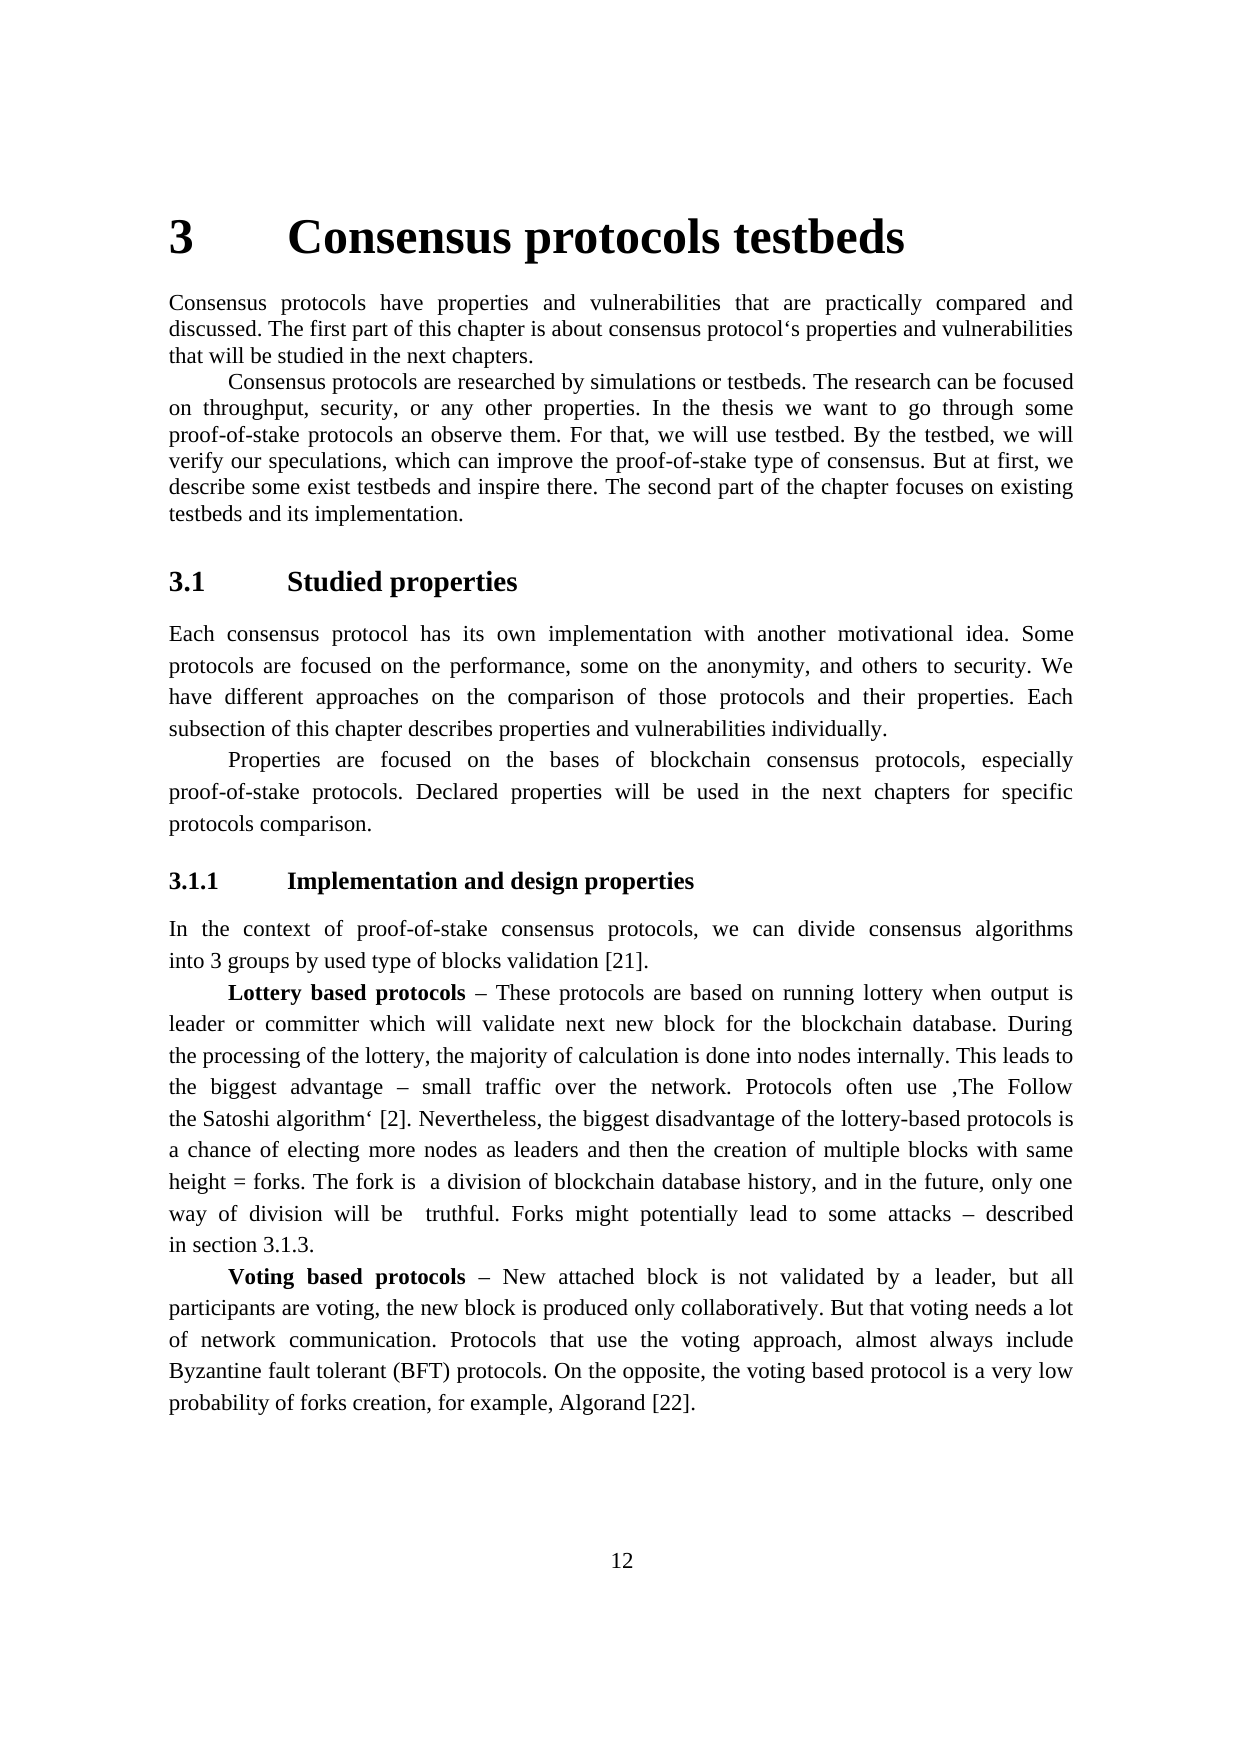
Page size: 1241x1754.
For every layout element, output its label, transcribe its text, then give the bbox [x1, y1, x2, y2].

text Lottery based protocols – These protocols are based on running lottery when output is leader or committer which will validate next new block for the blockchain database. During the processing of the lottery, the majority of calculation is done into nodes internally. This leads to the biggest advantage – small traffic over the network. Protocols often use ‚The Follow the Satoshi algorithm‘ [2]. Nevertheless, the biggest disadvantage of the lottery-based protocols is a chance of electing more nodes as leaders and then the creation of multiple blocks with same height = forks. The fork is a division of blockchain database history, and in the future, only one way of division will be truthful. Forks might potentially lead to some attacks – described in section 3.1.3. [169, 979, 1075, 1257]
text Voting based protocols – New attached block is not validated by a leader, but all participants are voting, the new block is produced only collaboratively. But that voting needs a lot of network communication. Protocols that use the voting approach, almost always include Byzantine fault tolerant (BFT) protocols. On the opposite, the voting based protocol is a very low probability of forks creation, for example, Algorand [22]. [169, 1263, 1075, 1415]
subtitle Implementation and design properties [169, 866, 1075, 895]
subtitle Consensus protocols testbeds [169, 207, 1075, 264]
text Consensus protocols have properties and vulnerabilities that are practically compared and discussed. The first part of this chapter is about consensus protocol‘s properties and vulnerabilities that will be studied in the next chapters. [169, 289, 1075, 368]
text Properties are focused on the bases of blockchain consensus protocols, especially proof‑of‑stake protocols. Declared properties will be used in the next chapters for specific protocols comparison. [169, 746, 1075, 836]
text In the context of proof-of-stake consensus protocols, we can divide consensus algorithms into 3 groups by used type of blocks validation [21]. [169, 916, 1075, 973]
text Consensus protocols are researched by simulations or testbeds. The research can be focused on throughput, security, or any other properties. In the thesis we want to go through some proof‑of‑stake protocols an observe them. For that, we will use testbed. By the testbed, we will verify our speculations, which can improve the proof-of-stake type of consensus. But at first, we describe some exist testbeds and inspire there. The second part of the chapter focuses on existing testbeds and its implementation. [169, 368, 1075, 526]
subtitle Studied properties [169, 564, 1075, 597]
text Each consensus protocol has its own implementation with another motivational idea. Some protocols are focused on the performance, some on the anonymity, and others to security. We have different approaches on the comparison of those protocols and their properties. Each subsection of this chapter describes properties and vulnerabilities individually. [169, 620, 1075, 741]
